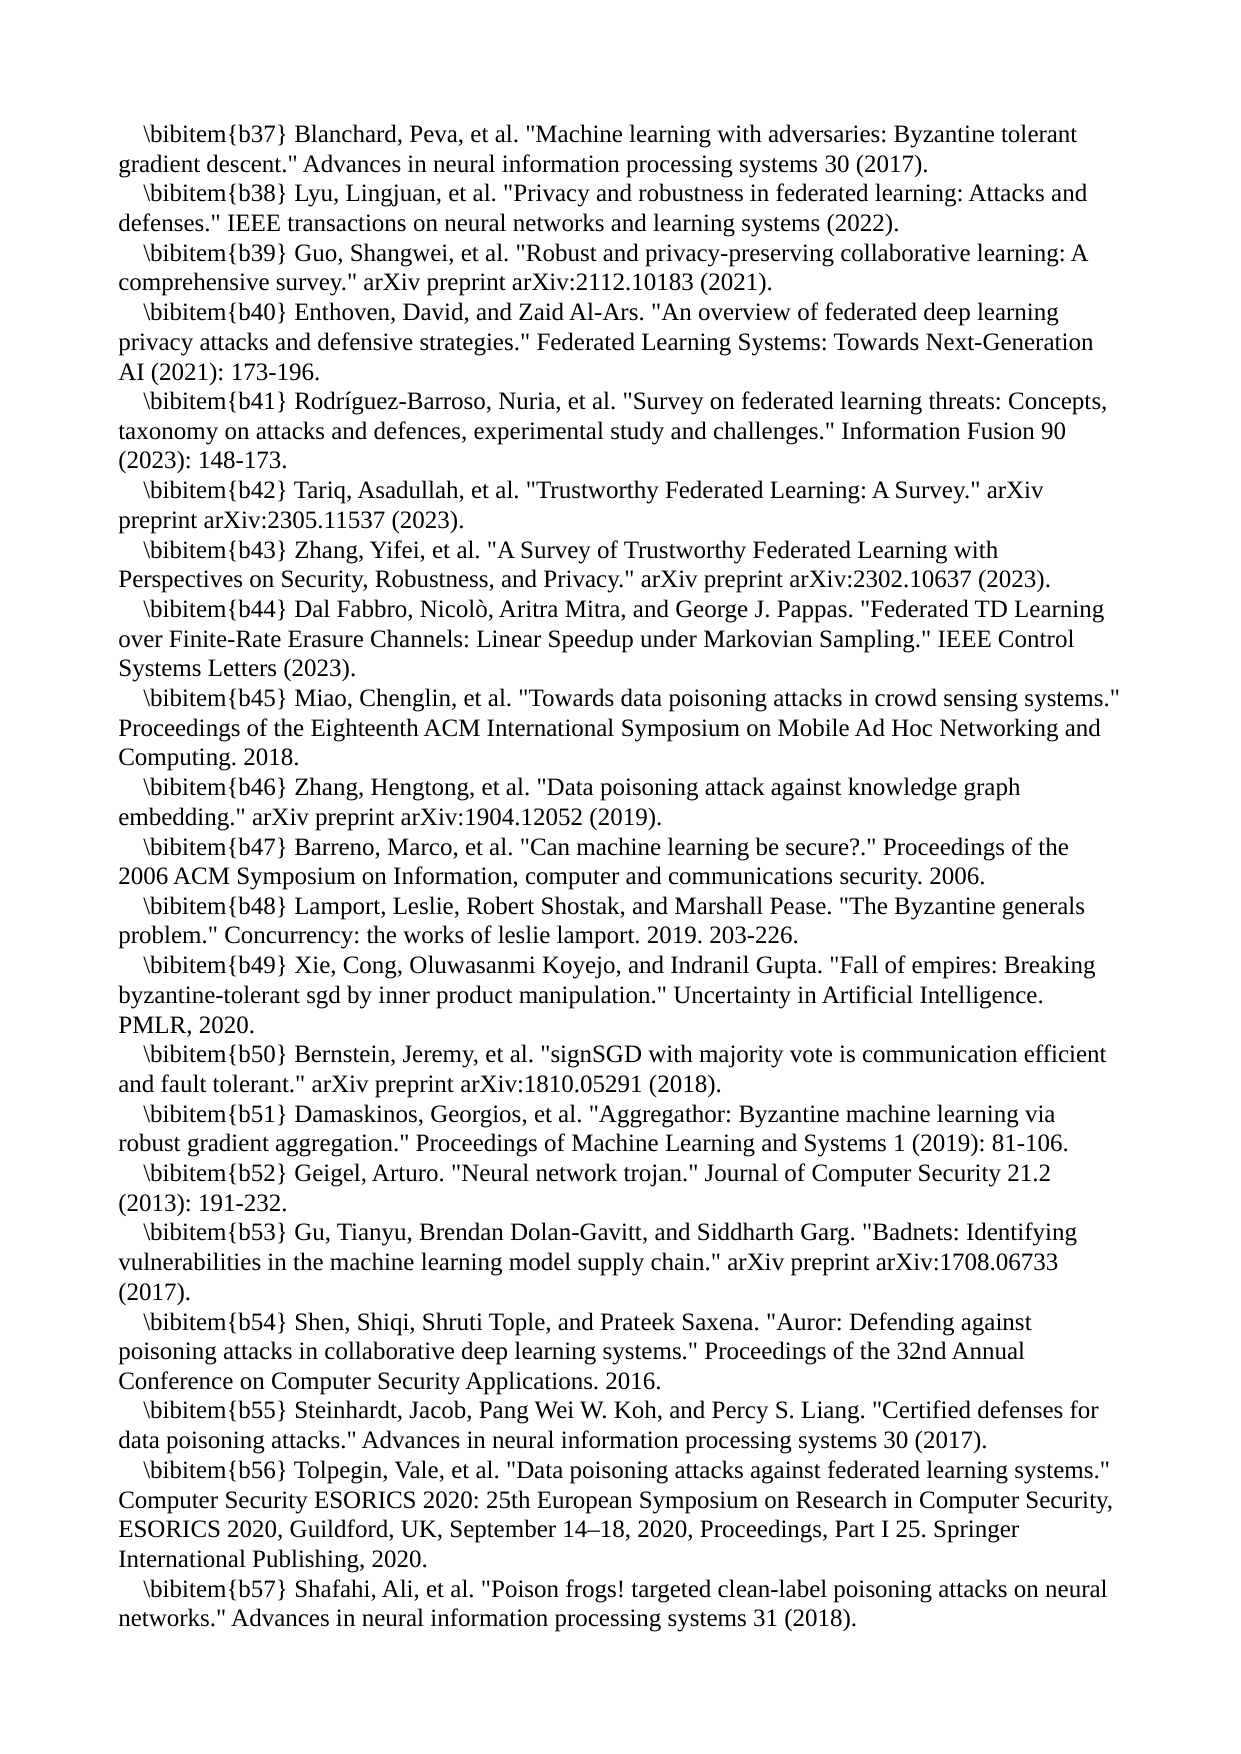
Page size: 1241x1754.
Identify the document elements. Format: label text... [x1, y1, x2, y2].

text \bibitem{b40} Enthoven, David, and Zaid Al-Ars. "An overview of federated deep learning privacy attacks and defensive strategies." Federated Learning Systems: Towards Next-Generation AI (2021): 173-196. [118, 296, 1122, 385]
text \bibitem{b56} Tolpegin, Vale, et al. "Data poisoning attacks against federated learning systems." Computer Security ESORICS 2020: 25th European Symposium on Research in Computer Security, ESORICS 2020, Guildford, UK, September 14–18, 2020, Proceedings, Part I 25. Springer International Publishing, 2020. [118, 1454, 1122, 1573]
text \bibitem{b47} Barreno, Marco, et al. "Can machine learning be secure?." Proceedings of the 2006 ACM Symposium on Information, computer and communications security. 2006. [118, 831, 1122, 890]
text \bibitem{b50} Bernstein, Jeremy, et al. "signSGD with majority vote is communication efficient and fault tolerant." arXiv preprint arXiv:1810.05291 (2018). [118, 1038, 1122, 1098]
text \bibitem{b37} Blanchard, Peva, et al. "Machine learning with adversaries: Byzantine tolerant gradient descent." Advances in neural information processing systems 30 (2017). [118, 118, 1122, 177]
text \bibitem{b44} Dal Fabbro, Nicolò, Aritra Mitra, and George J. Pappas. "Federated TD Learning over Finite-Rate Erasure Channels: Linear Speedup under Markovian Sampling." IEEE Control Systems Letters (2023). [118, 593, 1122, 682]
text \bibitem{b48} Lamport, Leslie, Robert Shostak, and Marshall Pease. "The Byzantine generals problem." Concurrency: the works of leslie lamport. 2019. 203-226. [118, 890, 1122, 949]
text \bibitem{b52} Geigel, Arturo. "Neural network trojan." Journal of Computer Security 21.2 (2013): 191-232. [118, 1157, 1122, 1217]
text \bibitem{b38} Lyu, Lingjuan, et al. "Privacy and robustness in federated learning: Attacks and defenses." IEEE transactions on neural networks and learning systems (2022). [118, 177, 1122, 237]
text \bibitem{b45} Miao, Chenglin, et al. "Towards data poisoning attacks in crowd sensing systems." Proceedings of the Eighteenth ACM International Symposium on Mobile Ad Hoc Networking and Computing. 2018. [118, 682, 1122, 771]
text \bibitem{b41} Rodríguez-Barroso, Nuria, et al. "Survey on federated learning threats: Concepts, taxonomy on attacks and defences, experimental study and challenges." Information Fusion 90 (2023): 148-173. [118, 385, 1122, 474]
text \bibitem{b51} Damaskinos, Georgios, et al. "Aggregathor: Byzantine machine learning via robust gradient aggregation." Proceedings of Machine Learning and Systems 1 (2019): 81-106. [118, 1098, 1122, 1157]
text \bibitem{b42} Tariq, Asadullah, et al. "Trustworthy Federated Learning: A Survey." arXiv preprint arXiv:2305.11537 (2023). [118, 474, 1122, 534]
text \bibitem{b39} Guo, Shangwei, et al. "Robust and privacy-preserving collaborative learning: A comprehensive survey." arXiv preprint arXiv:2112.10183 (2021). [118, 237, 1122, 296]
text \bibitem{b57} Shafahi, Ali, et al. "Poison frogs! targeted clean-label poisoning attacks on neural networks." Advances in neural information processing systems 31 (2018). [118, 1573, 1122, 1632]
text \bibitem{b49} Xie, Cong, Oluwasanmi Koyejo, and Indranil Gupta. "Fall of empires: Breaking byzantine-tolerant sgd by inner product manipulation." Uncertainty in Artificial Intelligence. PMLR, 2020. [118, 949, 1122, 1038]
text \bibitem{b55} Steinhardt, Jacob, Pang Wei W. Koh, and Percy S. Liang. "Certified defenses for data poisoning attacks." Advances in neural information processing systems 30 (2017). [118, 1395, 1122, 1454]
text \bibitem{b43} Zhang, Yifei, et al. "A Survey of Trustworthy Federated Learning with Perspectives on Security, Robustness, and Privacy." arXiv preprint arXiv:2302.10637 (2023). [118, 534, 1122, 593]
text \bibitem{b53} Gu, Tianyu, Brendan Dolan-Gavitt, and Siddharth Garg. "Badnets: Identifying vulnerabilities in the machine learning model supply chain." arXiv preprint arXiv:1708.06733 (2017). [118, 1217, 1122, 1306]
text \bibitem{b54} Shen, Shiqi, Shruti Tople, and Prateek Saxena. "Auror: Defending against poisoning attacks in collaborative deep learning systems." Proceedings of the 32nd Annual Conference on Computer Security Applications. 2016. [118, 1306, 1122, 1395]
text \bibitem{b46} Zhang, Hengtong, et al. "Data poisoning attack against knowledge graph embedding." arXiv preprint arXiv:1904.12052 (2019). [118, 771, 1122, 831]
